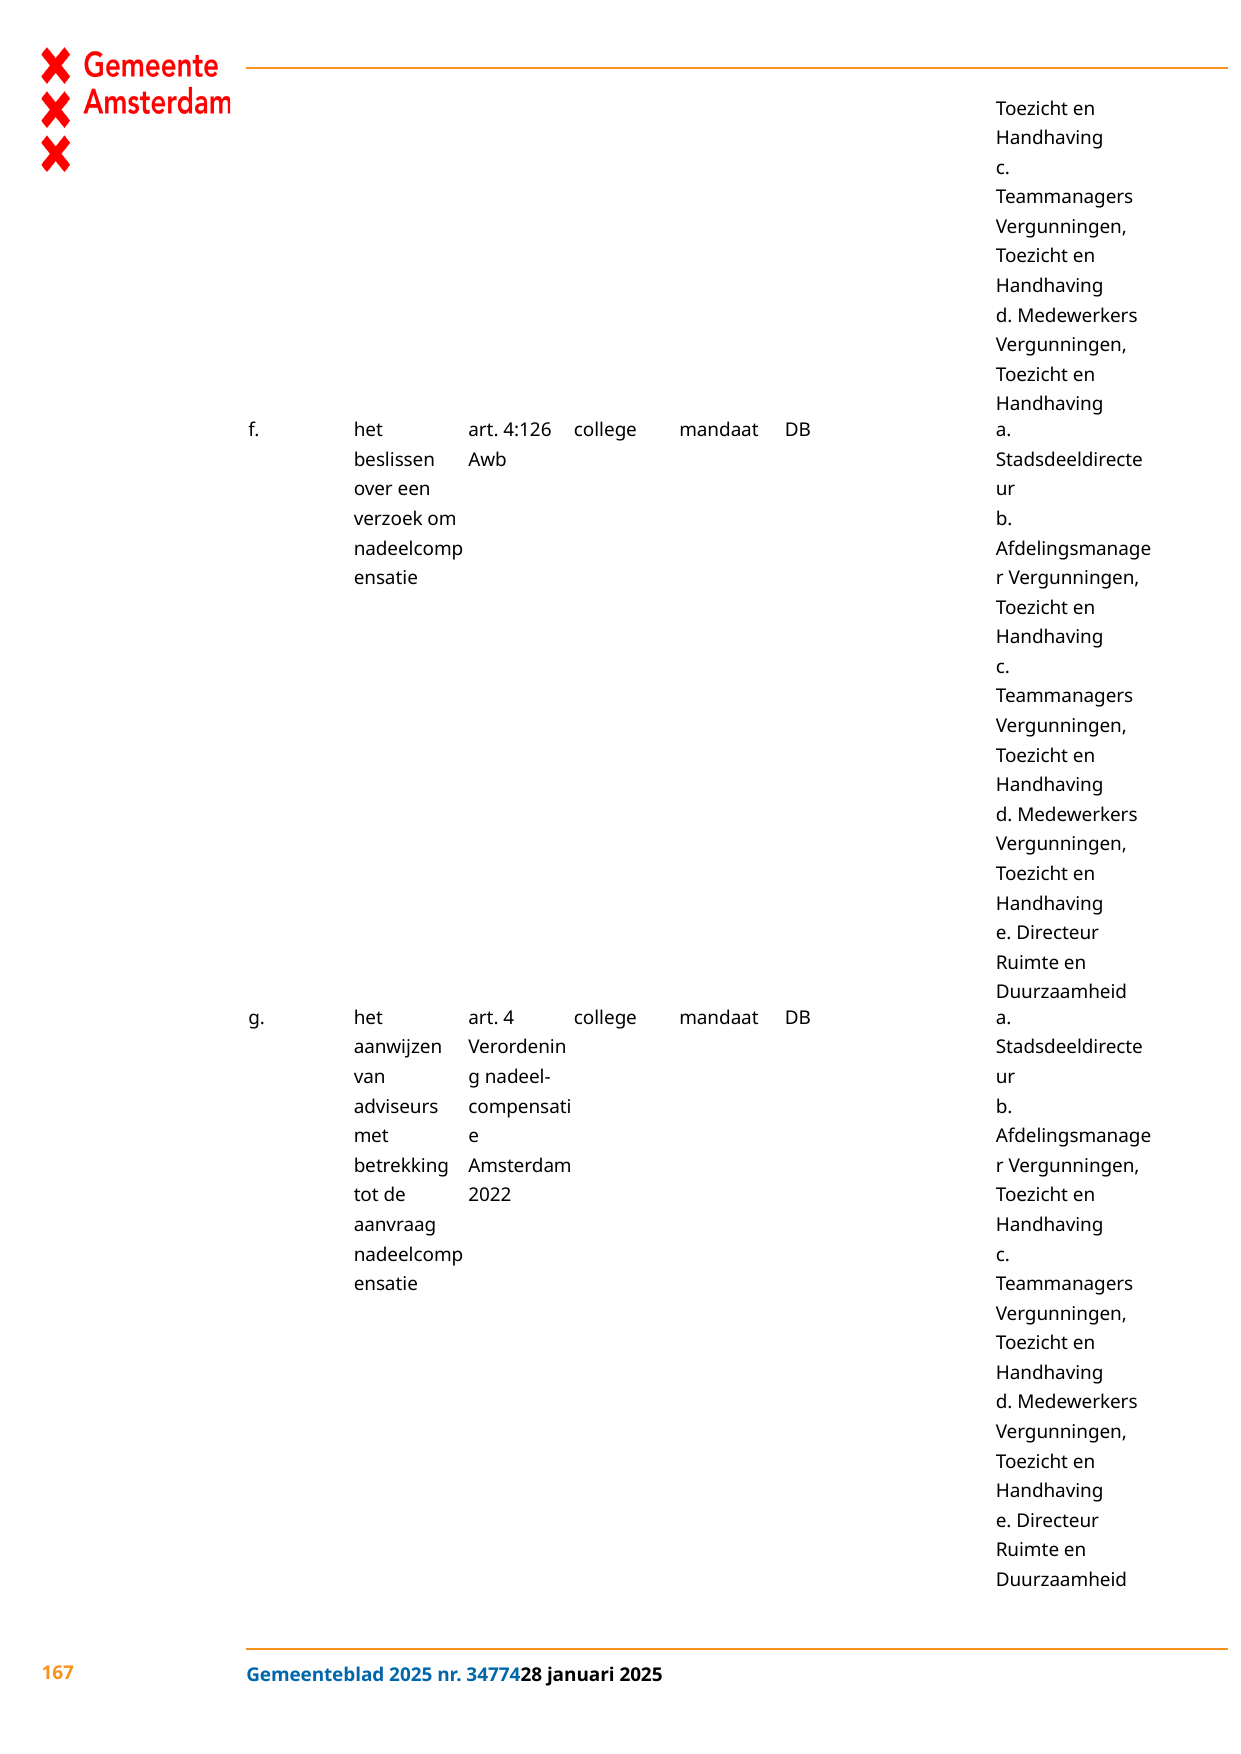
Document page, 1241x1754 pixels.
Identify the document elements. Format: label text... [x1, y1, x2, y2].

table_cell het aanwijzen van adviseurs met betrekking tot de aanvraag nadeelcompensatie [354, 1004, 468, 1592]
table_cell Toezicht en Handhaving c. Teammanagers Vergunningen, Toezicht en Handhaving d. Medewerkers Vergunningen, Toezicht en Handhaving [996, 95, 1152, 416]
table_cell a. Stadsdeeldirecteur b. Afdelingsmanager Vergunningen, Toezicht en Handhaving c. Teammanagers Vergunningen, Toezicht en Handhaving d. Medewerkers Vergunningen, Toezicht en Handhaving e. Directeur Ruimte en Duurzaamheid [996, 1004, 1152, 1592]
table_cell het beslissen over een verzoek om nadeelcompensatie [354, 416, 468, 1004]
table_cell [890, 1004, 996, 1592]
table_cell a. Stadsdeeldirecteur b. Afdelingsmanager Vergunningen, Toezicht en Handhaving c. Teammanagers Vergunningen, Toezicht en Handhaving d. Medewerkers Vergunningen, Toezicht en Handhaving e. Directeur Ruimte en Duurzaamheid [996, 416, 1152, 1004]
table_cell mandaat [679, 1004, 784, 1592]
table_cell [574, 95, 679, 416]
table_cell [890, 95, 996, 416]
table_cell [354, 95, 468, 416]
table_cell college [574, 1004, 679, 1592]
table_cell DB [785, 416, 890, 1004]
picture [41, 47, 231, 172]
table_cell f. [248, 416, 353, 1004]
table_cell DB [785, 1004, 890, 1592]
table_cell college [574, 416, 679, 1004]
table_cell mandaat [679, 416, 784, 1004]
table_cell art. 4 Verordening nadeel-compensatie Amsterdam 2022 [468, 1004, 574, 1592]
table_cell [248, 95, 353, 416]
table_cell [785, 95, 890, 416]
table_cell [890, 416, 996, 1004]
table_cell [679, 95, 784, 416]
table_cell g. [248, 1004, 353, 1592]
table_cell art. 4:126 Awb [468, 416, 574, 1004]
table_cell [468, 95, 574, 416]
